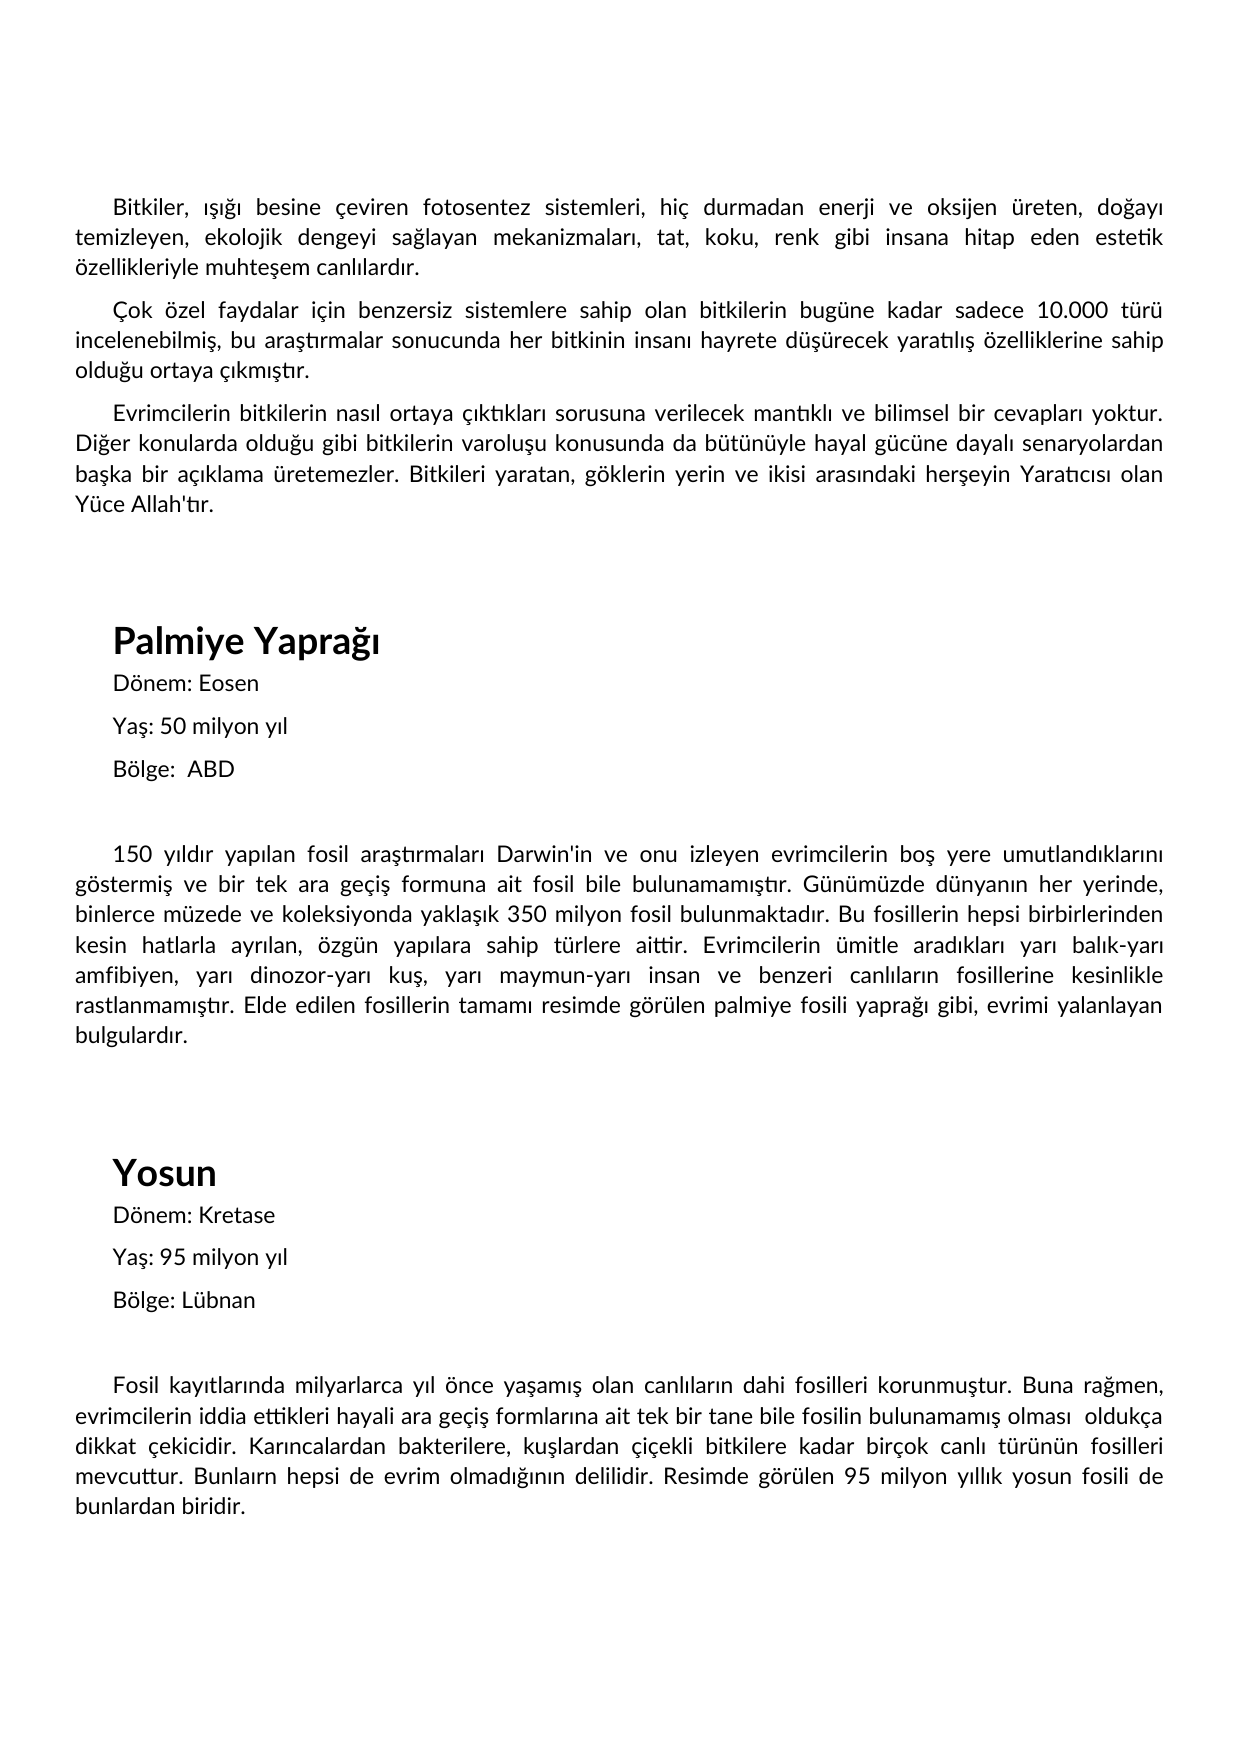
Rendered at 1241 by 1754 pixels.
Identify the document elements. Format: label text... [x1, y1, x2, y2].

text Yaş: 50 milyon yıl [75, 712, 1165, 739]
subtitle Yosun [112, 1149, 1165, 1194]
text Evrimcilerin bitkilerin nasıl ortaya çıktıkları sorusuna verilecek mantıklı ve bilimsel bir cevapları yoktur. Diğer konularda olduğu gibi bitkilerin varoluşu konusunda da bütünüyle hayal gücüne dayalı senaryolardan başka bir açıklama üretemezler. Bitkileri yaratan, göklerin yerin ve ikisi arasındaki herşeyin Yaratıcısı olan Yüce Allah'tır. [75, 399, 1165, 517]
text Bölge: ABD [75, 754, 1165, 782]
text Fosil kayıtlarında milyarlarca yıl önce yaşamış olan canlıların dahi fosilleri korunmuştur. Buna rağmen, evrimcilerin iddia ettikleri hayali ara geçiş formlarına ait tek bir tane bile fosilin bulunamamış olması oldukça dikkat çekicidir. Karıncalardan bakterilere, kuşlardan çiçekli bitkilere kadar birçok canlı türünün fosilleri mevcuttur. Bunlaırn hepsi de evrim olmadığının delilidir. Resimde görülen 95 milyon yıllık yosun fosili de bunlardan biridir. [75, 1371, 1165, 1519]
text Çok özel faydalar için benzersiz sistemlere sahip olan bitkilerin bugüne kadar sadece 10.000 türü incelenebilmiş, bu araştırmalar sonucunda her bitkinin insanı hayrete düşürecek yaratılış özelliklerine sahip olduğu ortaya çıkmıştır. [75, 296, 1165, 384]
text Dönem: Kretase [75, 1200, 1165, 1228]
text 150 yıldır yapılan fosil araştırmaları Darwin'in ve onu izleyen evrimcilerin boş yere umutlandıklarını göstermiş ve bir tek ara geçiş formuna ait fosil bile bulunamamıştır. Günümüzde dünyanın her yerinde, binlerce müzede ve koleksiyonda yaklaşık 350 milyon fosil bulunmaktadır. Bu fosillerin hepsi birbirlerinden kesin hatlarla ayrılan, özgün yapılara sahip türlere aittir. Evrimcilerin ümitle aradıkları yarı balık-yarı amfibiyen, yarı dinozor-yarı kuş, yarı maymun-yarı insan ve benzeri canlıların fosillerine kesinlikle rastlanmamıştır. Elde edilen fosillerin tamamı resimde görülen palmiye fosili yaprağı gibi, evrimi yalanlayan bulgulardır. [75, 840, 1165, 1048]
text Bölge: Lübnan [75, 1286, 1165, 1313]
text Yaş: 95 milyon yıl [75, 1243, 1165, 1271]
text Bitkiler, ışığı besine çeviren fotosentez sistemleri, hiç durmadan enerji ve oksijen üreten, doğayı temizleyen, ekolojik dengeyi sağlayan mekanizmaları, tat, koku, renk gibi insana hitap eden estetik özellikleriyle muhteşem canlılardır. [75, 193, 1165, 281]
text Dönem: Eosen [75, 669, 1165, 696]
subtitle Palmiye Yaprağı [112, 618, 1165, 663]
